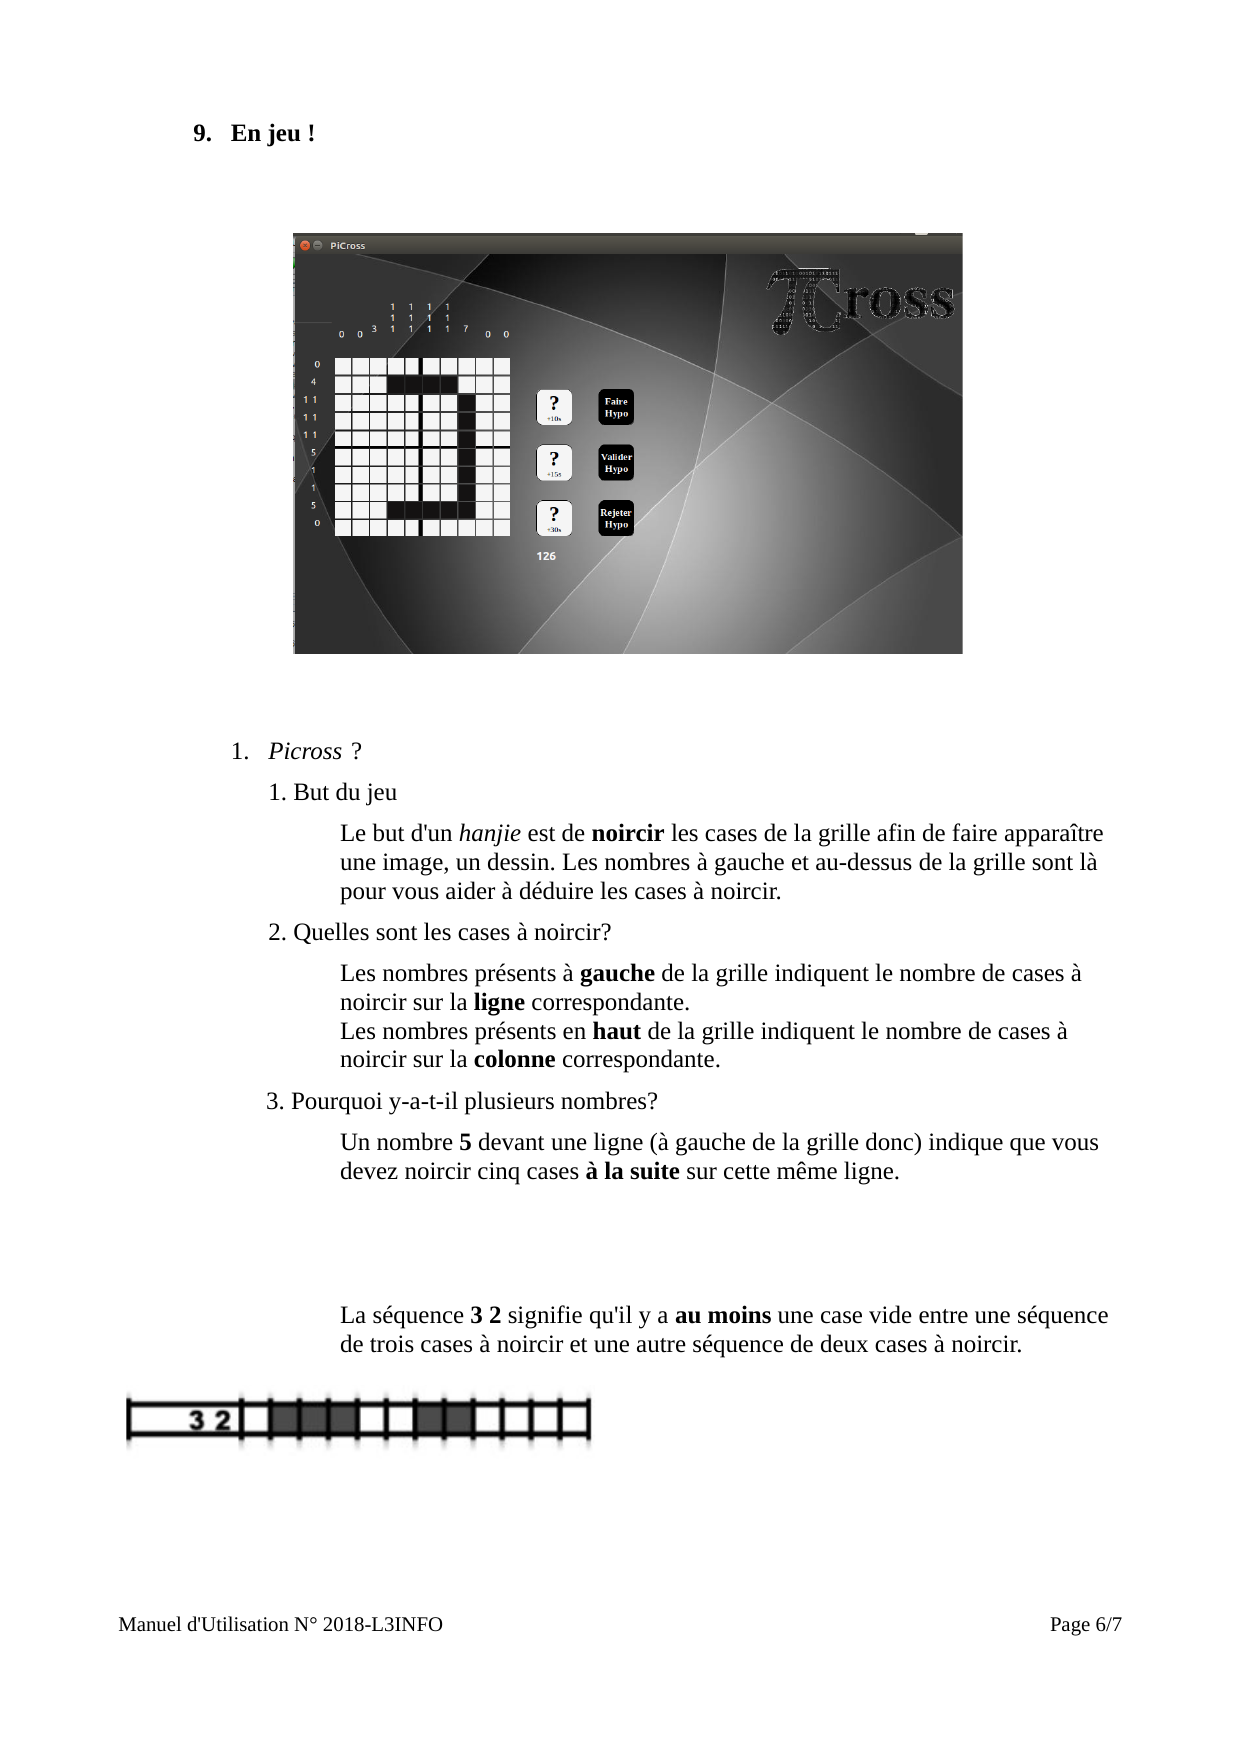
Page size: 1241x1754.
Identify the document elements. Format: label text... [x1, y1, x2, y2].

list En jeu ! [193, 118, 1122, 147]
text La séquence 3 2 signifie qu'il y a au moins une case vide entre une séquence de trois cases à noircir et une autre séquence de deux cases à noircir. [118, 1300, 1122, 1358]
list 1. But du jeu [231, 777, 1122, 806]
text 3. Pourquoi y-a-t-il plusieurs nombres? [118, 1086, 1122, 1114]
picture [293, 233, 963, 654]
text Le but d'un hanjie est de noircir les cases de la grille afin de faire apparaître une image, un dessin. Les nombres à gauche et au-dessus de la grille sont là pour vous aider à déduire les cases à noircir. [118, 818, 1122, 904]
list 2. Quelles sont les cases à noircir? [231, 917, 1122, 946]
text Les nombres présents à gauche de la grille indiquent le nombre de cases à noircir sur la ligne correspondante. Les nombres présents en haut de la grille indiquent le nombre de cases à noircir sur la colonne correspondante. [118, 958, 1122, 1073]
list Picross ? [231, 736, 1122, 764]
picture [126, 1385, 596, 1459]
text Un nombre 5 devant une ligne (à gauche de la grille donc) indique que vous devez noircir cinq cases à la suite sur cette même ligne. [118, 1127, 1122, 1288]
